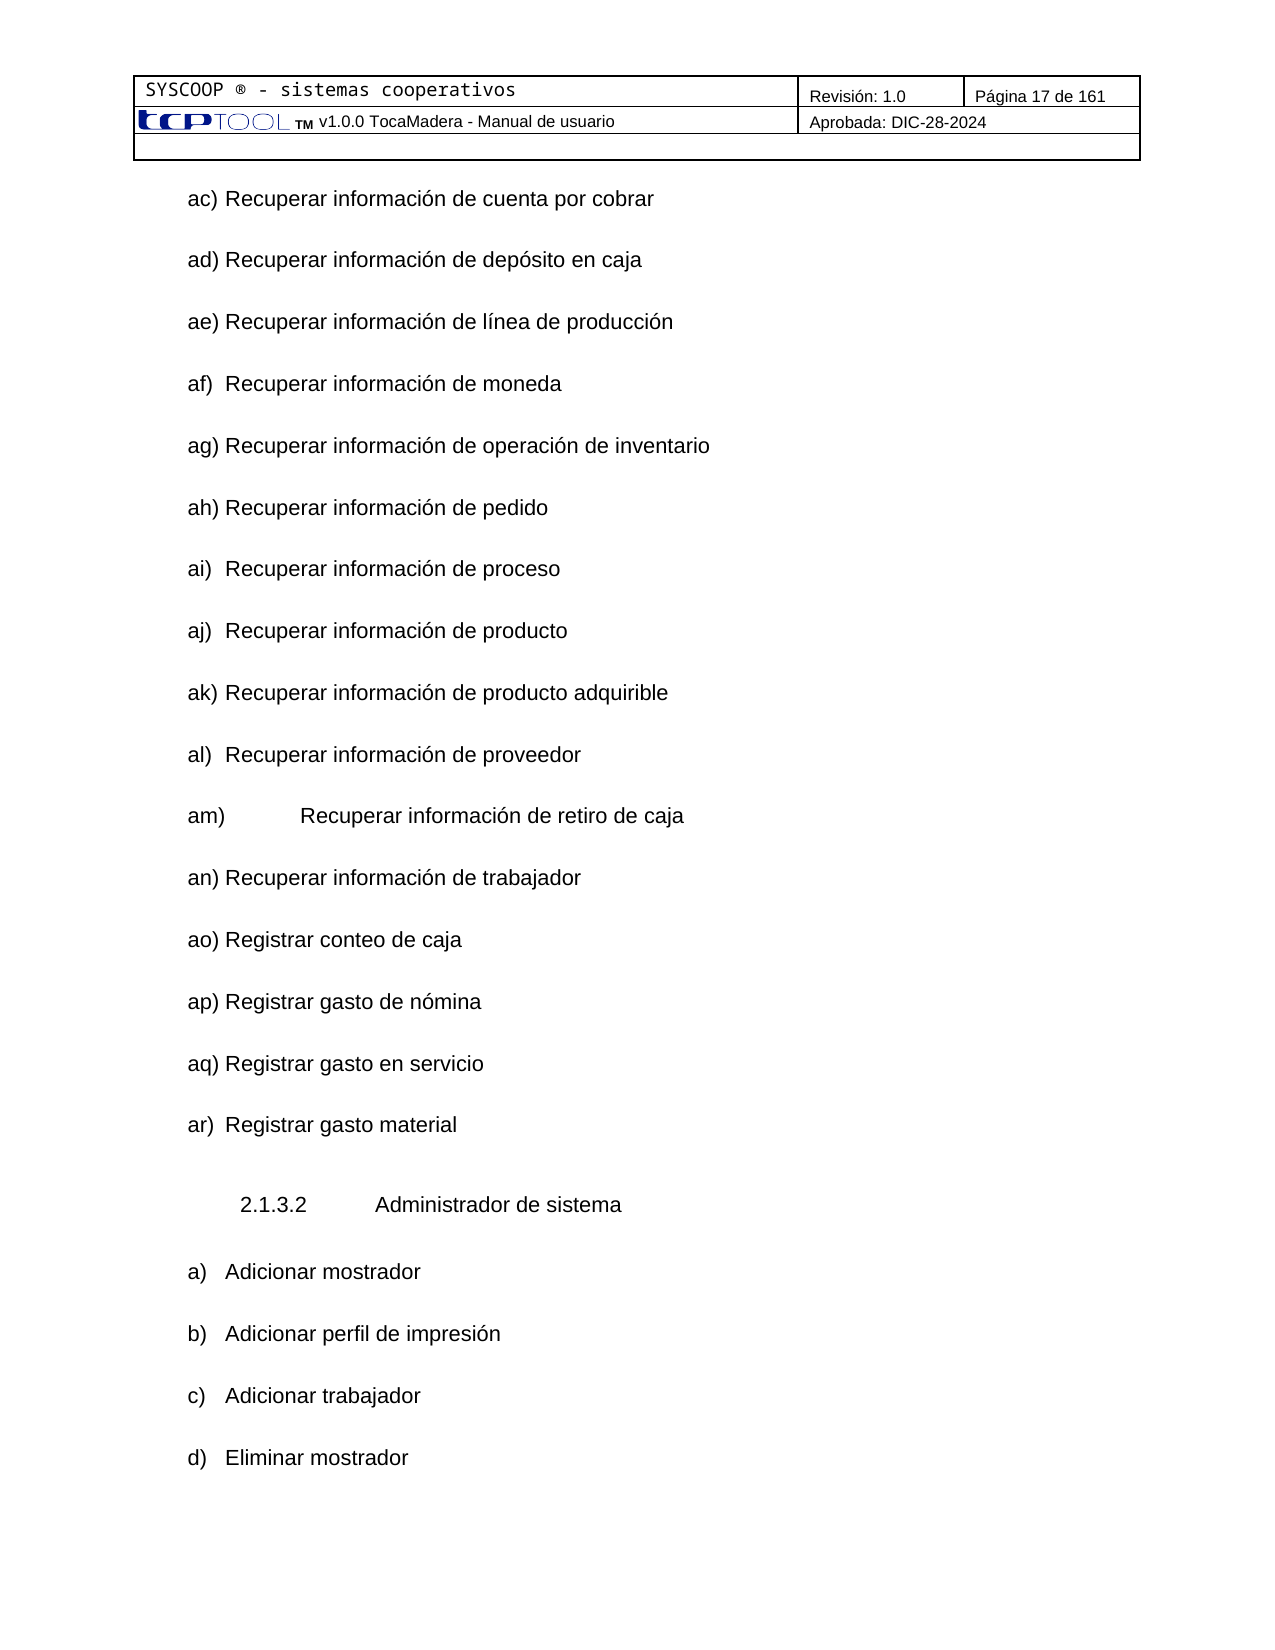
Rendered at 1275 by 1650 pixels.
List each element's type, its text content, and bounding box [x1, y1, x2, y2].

list Eliminar mostrador [187, 1444, 1125, 1470]
subtitle Administrador de sistema [240, 1192, 1125, 1217]
list Recuperar información de línea de producción [187, 309, 1125, 334]
list Registrar gasto de nómina [187, 989, 1125, 1014]
list Adicionar trabajador [187, 1383, 1125, 1408]
picture [138, 110, 290, 130]
list Recuperar información de proceso [187, 556, 1125, 581]
list Adicionar perfil de impresión [187, 1321, 1125, 1346]
list Recuperar información de pedido [187, 494, 1125, 520]
list Recuperar información de cuenta por cobrar [187, 186, 1125, 211]
list Registrar conteo de caja [187, 927, 1125, 952]
list Recuperar información de operación de inventario [187, 433, 1125, 458]
list Recuperar información de depósito en caja [187, 247, 1125, 273]
list Recuperar información de producto [187, 618, 1125, 643]
list Recuperar información de producto adquirible [187, 680, 1125, 705]
list Recuperar información de proveedor [187, 742, 1125, 767]
list Recuperar información de trabajador [187, 865, 1125, 890]
list Recuperar información de moneda [187, 371, 1125, 396]
list Registrar gasto material [187, 1112, 1125, 1137]
list Recuperar información de retiro de caja [187, 803, 1125, 828]
list Adicionar mostrador [187, 1259, 1125, 1284]
list Registrar gasto en servicio [187, 1050, 1125, 1076]
